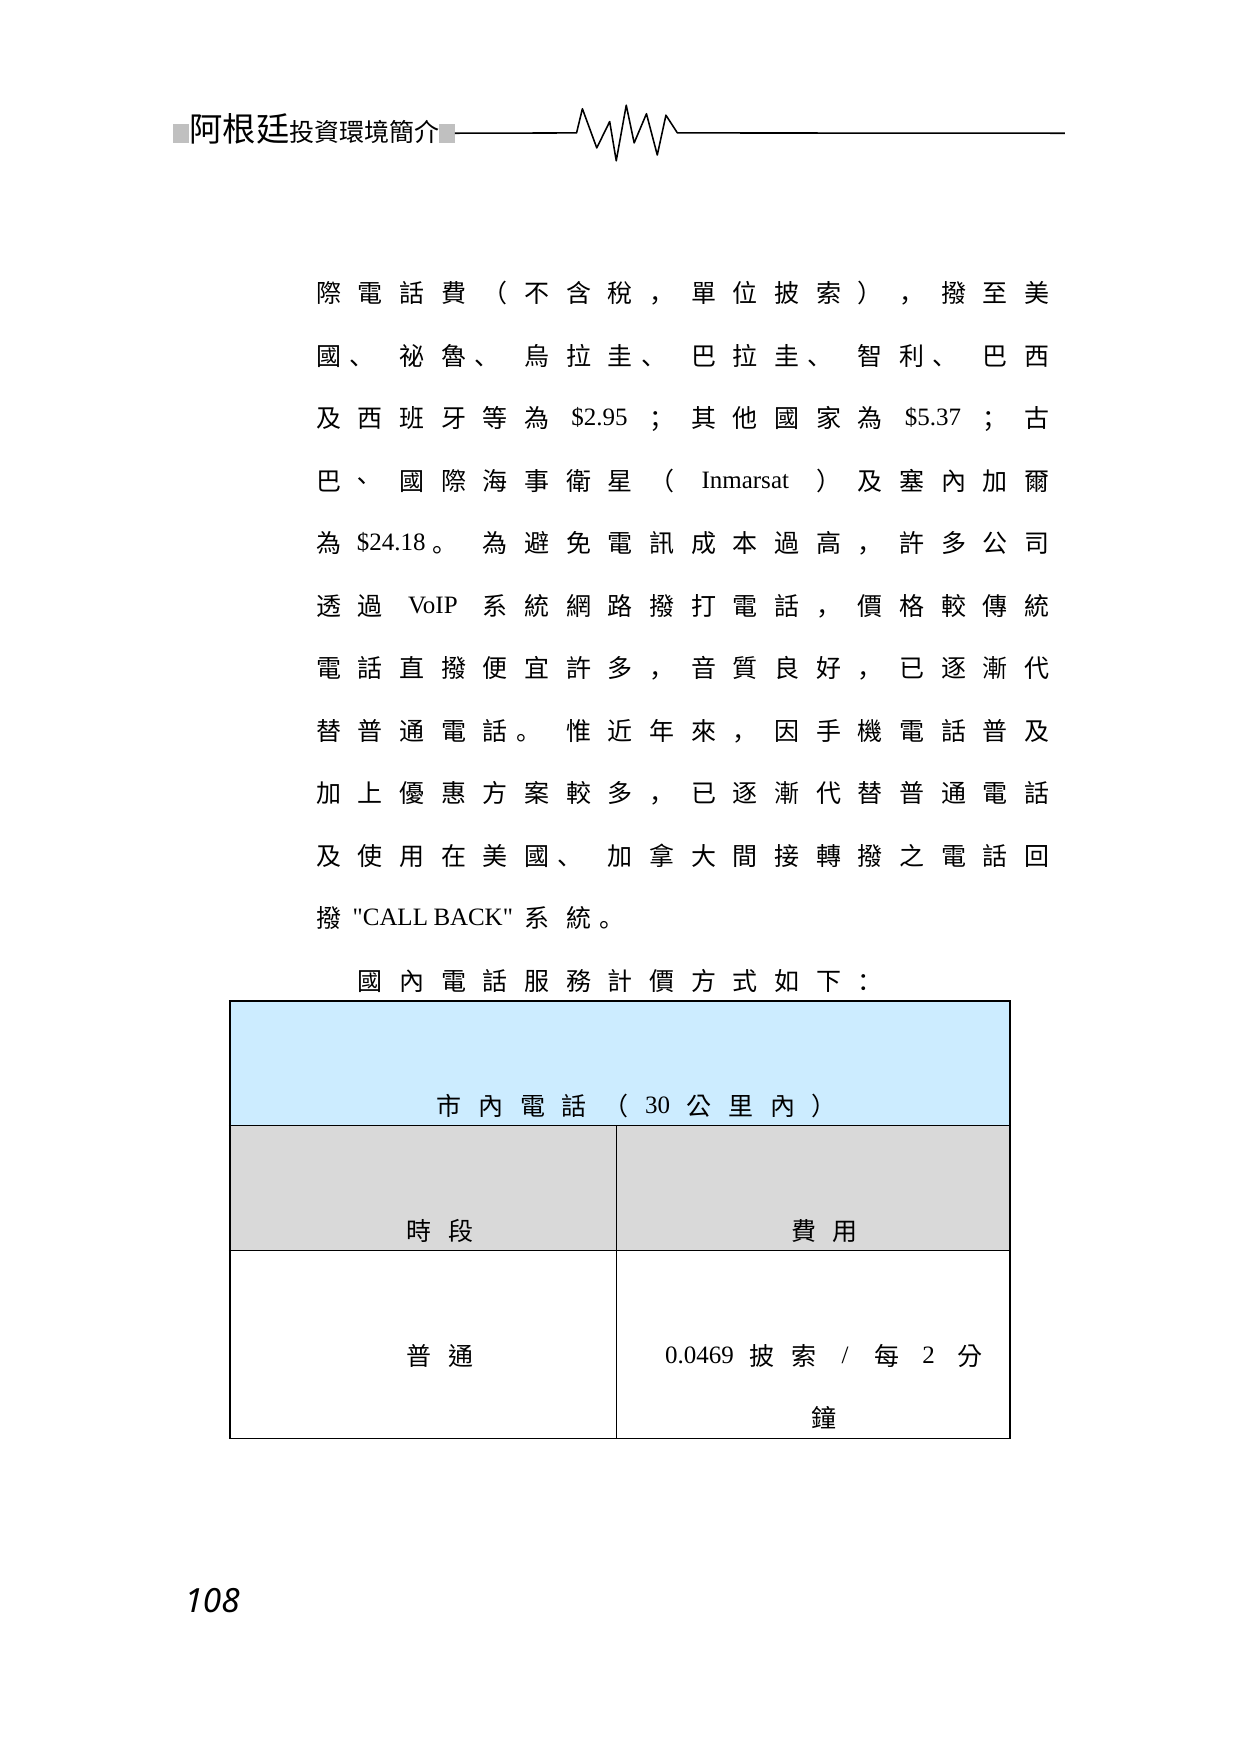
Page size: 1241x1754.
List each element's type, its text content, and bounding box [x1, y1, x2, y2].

table_cell 時段 [231, 1126, 616, 1250]
text 際電話費（不含稅，單位披索），撥至美國、祕魯、烏拉圭、巴拉圭、智利、巴西及西班牙等為$2.95；其他國家為$5.37；古巴、國際海事衛星（Inmarsat）及塞內加爾為$24.18。為避免電訊成本過高，許多公司透過VoIP系統網路撥打電話，價格較傳統電話直撥便宜許多，音質良好，已逐漸代替普通電話。惟近年來，因手機電話普及加上優惠方案較多，已逐漸代替普通電話及使用在美國、加拿大間接轉撥之電話回撥"CALL BACK"系統。 [281, 250, 1058, 938]
table_header 市內電話（30公里內） [231, 1002, 1009, 1125]
table_cell 0.0469披索/每2分鐘 [617, 1251, 1009, 1438]
table_cell 普通 [231, 1251, 616, 1438]
text 國內電話服務計價方式如下： [281, 938, 1058, 1000]
table_cell 費用 [617, 1126, 1009, 1250]
